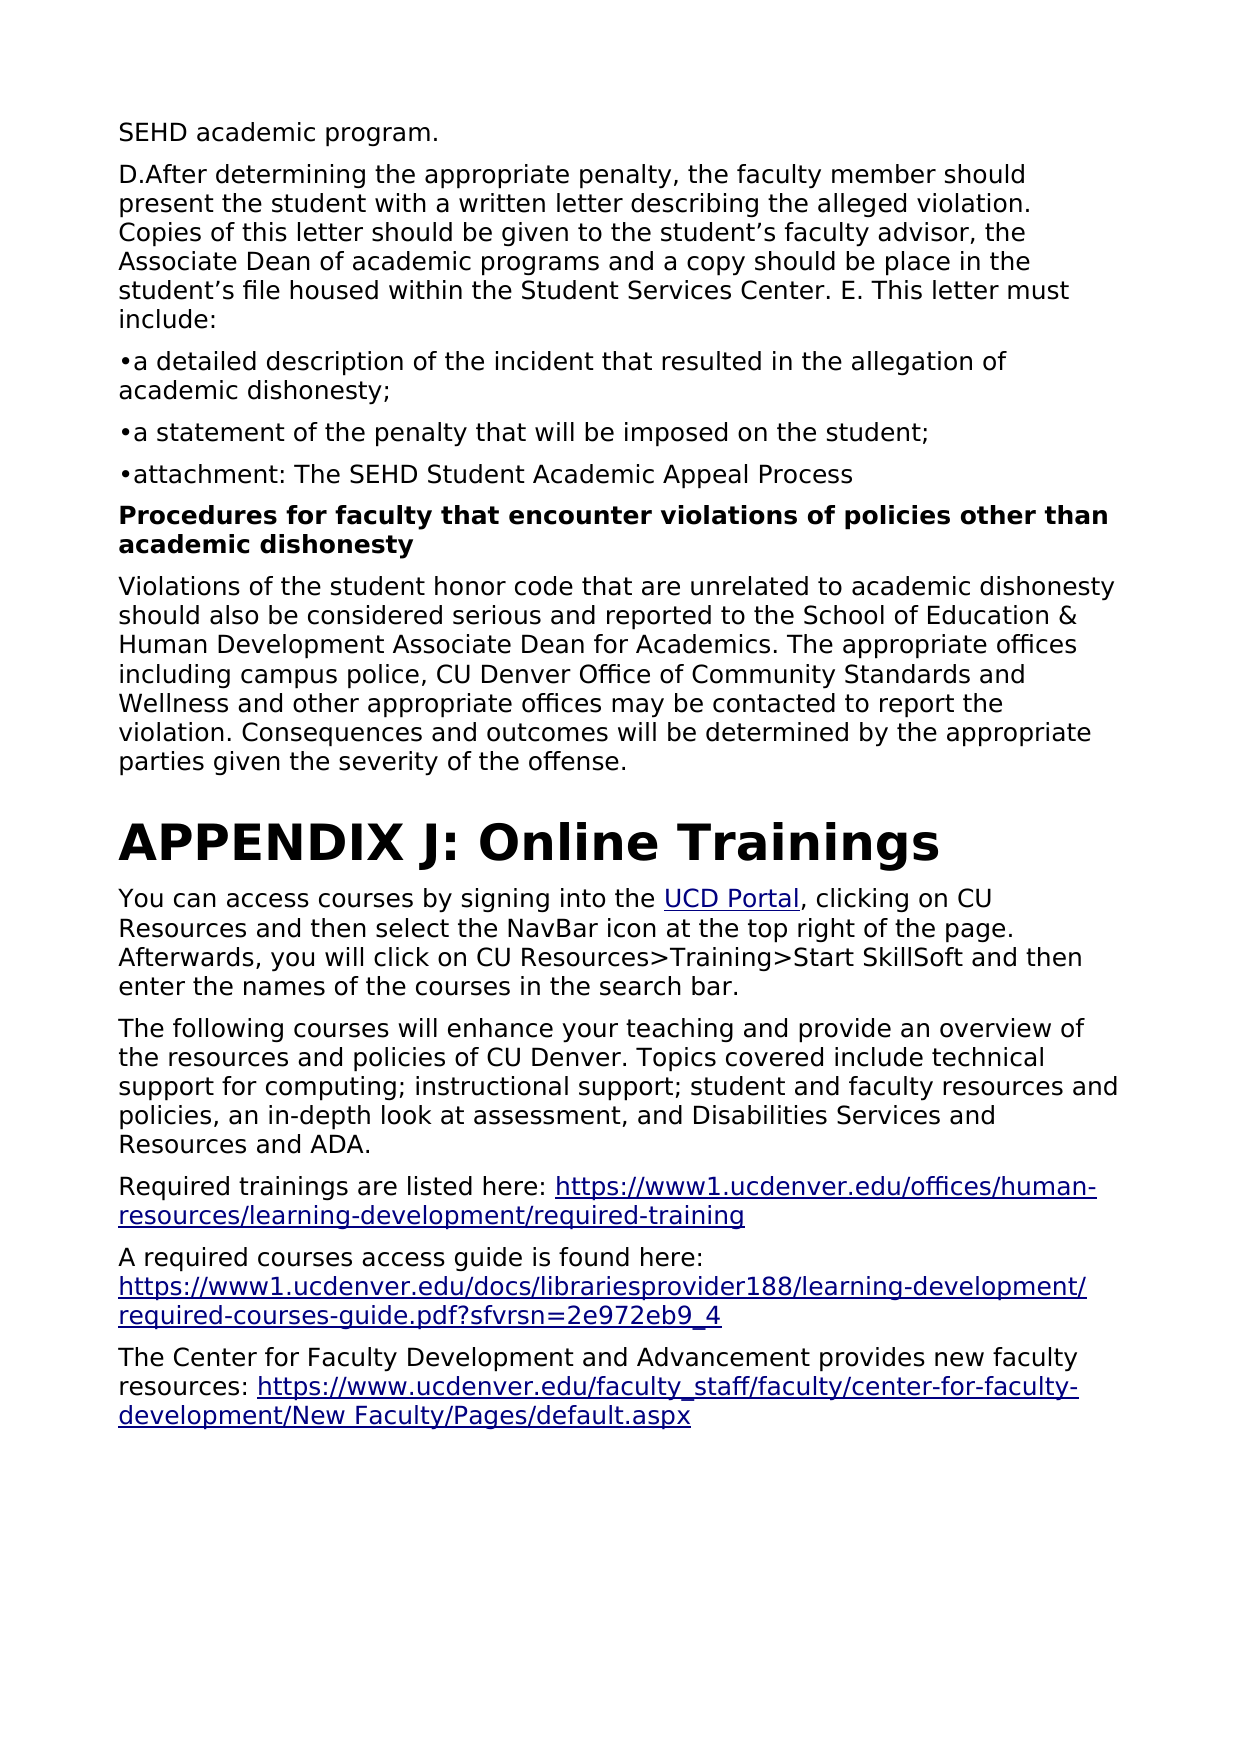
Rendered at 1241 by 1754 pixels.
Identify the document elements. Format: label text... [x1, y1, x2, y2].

text The Center for Faculty Development and Advancement provides new faculty resources: https://www.ucdenver.edu/faculty_staff/faculty/center-for-faculty-development/New Faculty/Pages/default.aspx [118, 1343, 1122, 1431]
text •attachment: The SEHD Student Academic Appeal Process [118, 460, 1122, 489]
text You can access courses by signing into the UCD Portal, clicking on CU Resources and then select the NavBar icon at the top right of the page. Afterwards, you will click on CU Resources>Training>Start SkillSoft and then enter the names of the courses in the search bar. [118, 885, 1122, 1001]
text Required trainings are listed here: https://www1.ucdenver.edu/offices/human-resources/learning-development/required-training [118, 1172, 1122, 1231]
text SEHD academic program. [118, 118, 1122, 147]
subtitle APPENDIX J: Online Trainings [118, 814, 1122, 872]
text A required courses access guide is found here: https://www1.ucdenver.edu/docs/librariesprovider188/learning-development/required-courses-guide.pdf?sfvrsn=2e972eb9_4 [118, 1243, 1122, 1331]
text D.After determining the appropriate penalty, the faculty member should present the student with a written letter describing the alleged violation. Copies of this letter should be given to the student’s faculty advisor, the Associate Dean of academic programs and a copy should be place in the student’s file housed within the Student Services Center. E. This letter must include: [118, 160, 1122, 335]
text Procedures for faculty that encounter violations of policies other than academic dishonesty [118, 501, 1122, 560]
text The following courses will enhance your teaching and provide an overview of the resources and policies of CU Denver. Topics covered include technical support for computing; instructional support; student and faculty resources and policies, an in-depth look at assessment, and Disabilities Services and Resources and ADA. [118, 1014, 1122, 1160]
text •a detailed description of the incident that resulted in the allegation of academic dishonesty; [118, 347, 1122, 406]
text •a statement of the penalty that will be imposed on the student; [118, 418, 1122, 447]
text Violations of the student honor code that are unrelated to academic dishonesty should also be considered serious and reported to the School of Education & Human Development Associate Dean for Academics. The appropriate offices including campus police, CU Denver Office of Community Standards and Wellness and other appropriate offices may be contacted to report the violation. Consequences and outcomes will be determined by the appropriate parties given the severity of the offense. [118, 572, 1122, 776]
